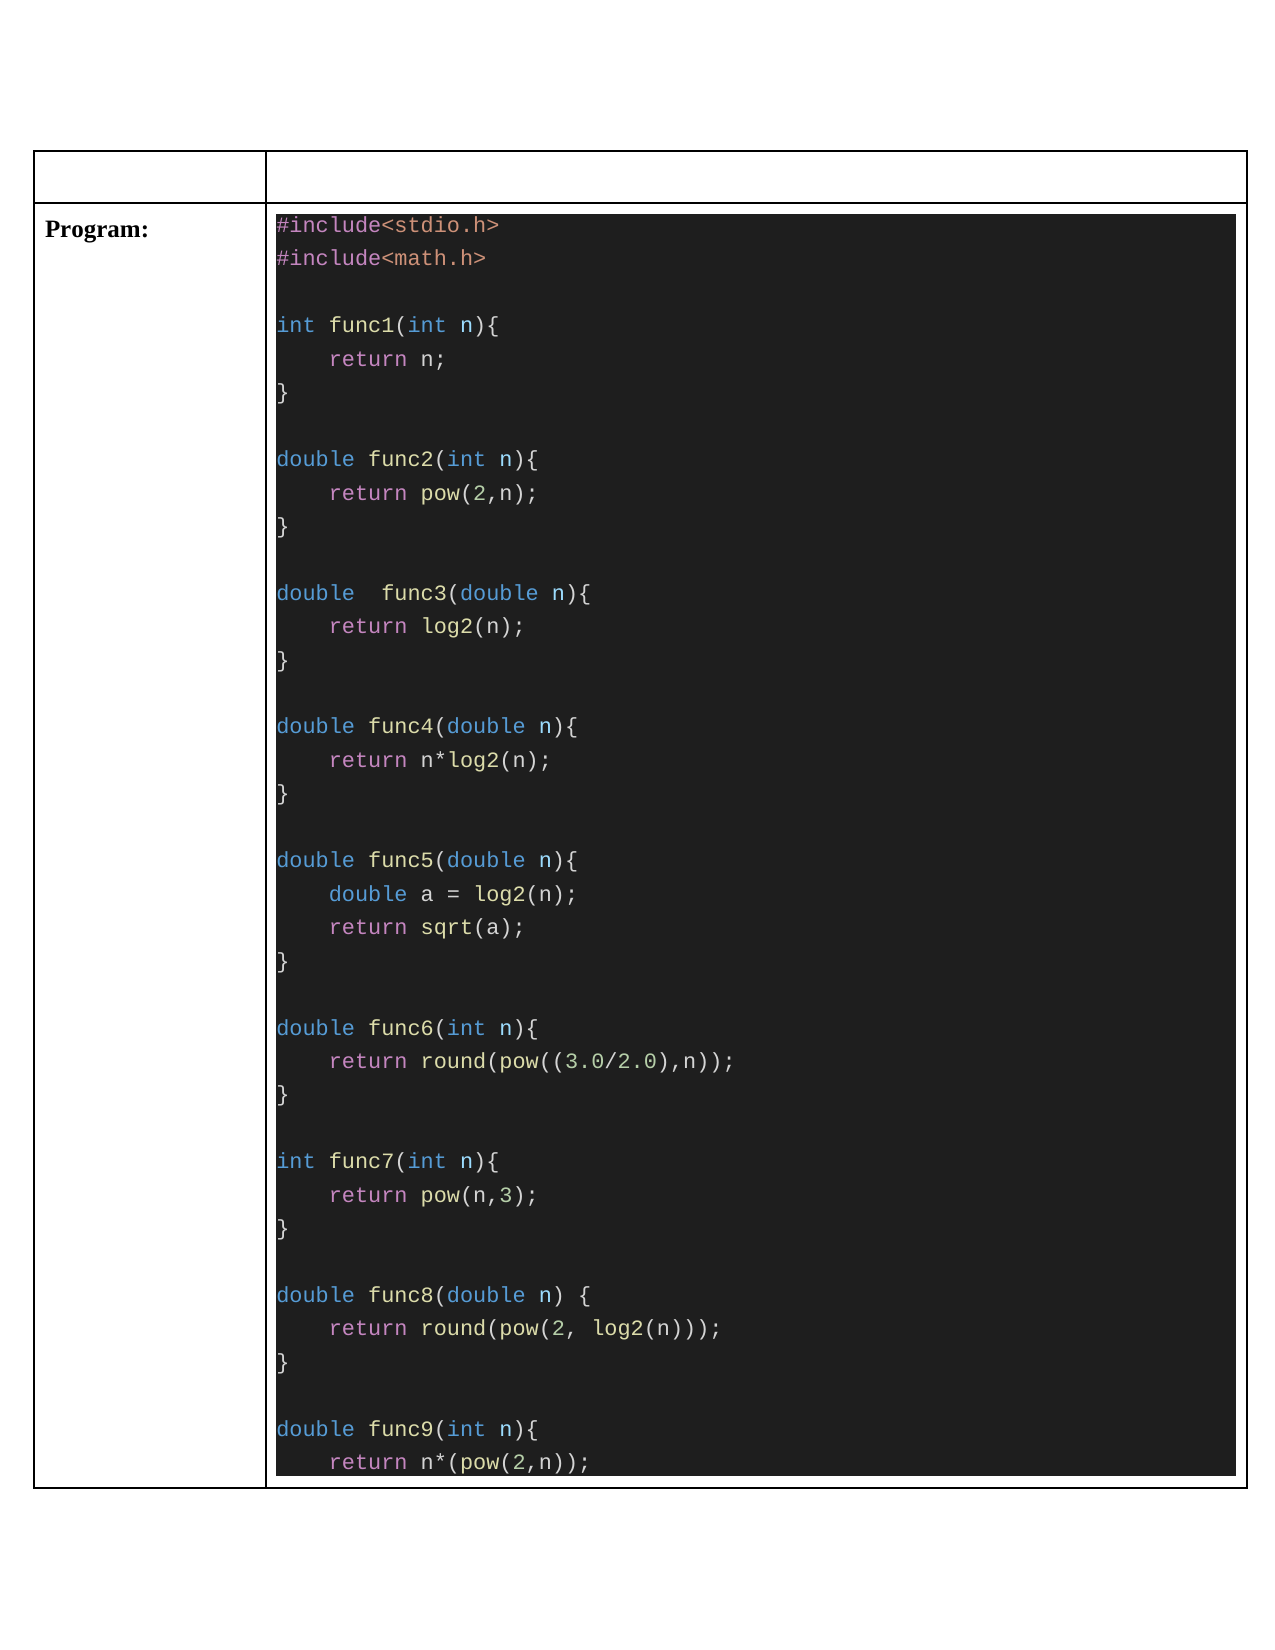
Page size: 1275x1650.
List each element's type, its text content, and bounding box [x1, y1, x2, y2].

table_header [267, 152, 1246, 202]
table_header [35, 152, 265, 202]
table_cell #include<stdio.h> #include<math.h> int func1(int n){ return n; } double func2(int n){ return pow(2,n); } double func3(double n){ return log2(n); } double func4(double n){ return n*log2(n); } double func5(double n){ double a = log2(n); return sqrt(a); } double func6(int n){ return round(pow((3.0/2.0),n)); } int func7(int n){ return pow(n,3); } double func8(double n) { return round(pow(2, log2(n))); } double func9(int n){ return n*(pow(2,n)); [267, 204, 1246, 1487]
table_cell Program: [35, 204, 265, 1487]
